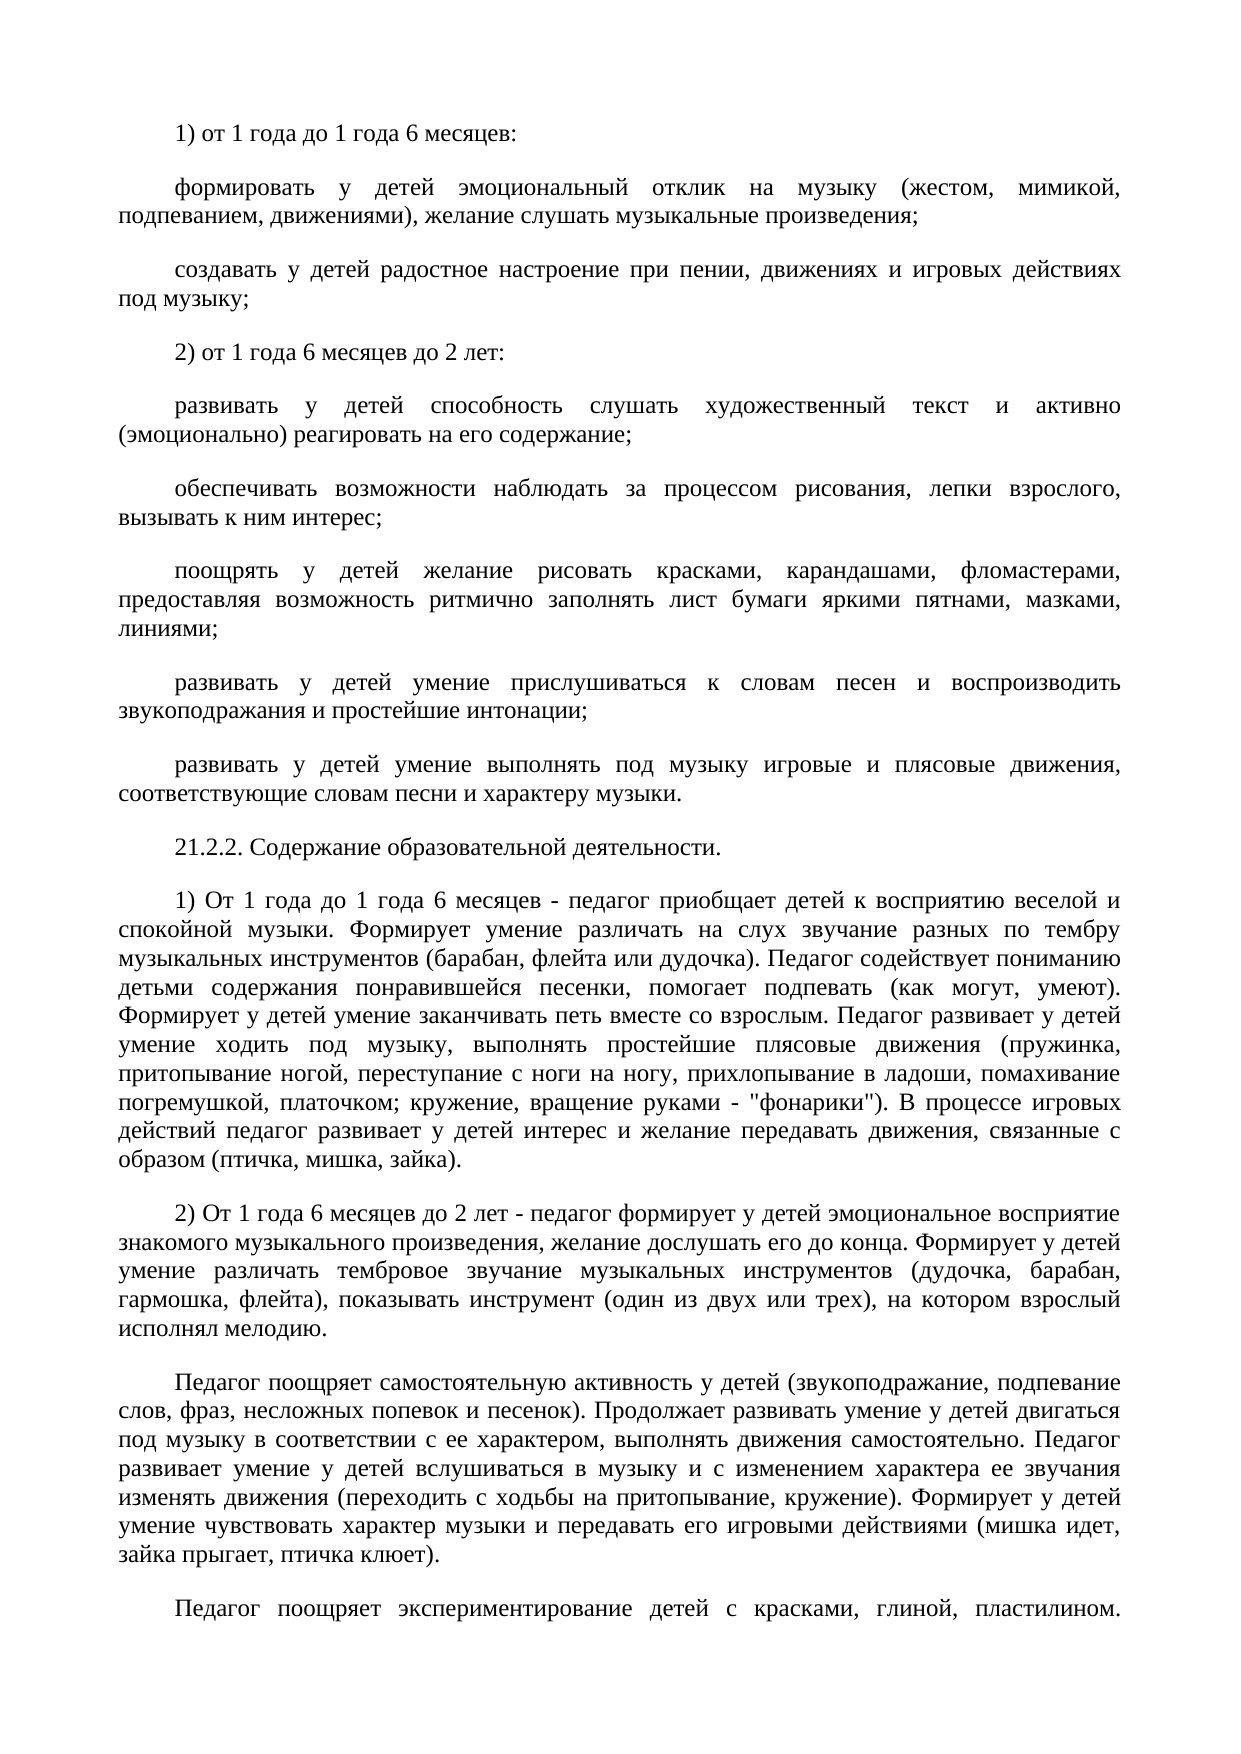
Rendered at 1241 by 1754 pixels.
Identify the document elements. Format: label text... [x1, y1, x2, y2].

text Педагог поощряет самостоятельную активность у детей (звукоподражание, подпевание слов, фраз, несложных попевок и песенок). Продолжает развивать умение у детей двигаться под музыку в соответствии с ее характером, выполнять движения самостоятельно. Педагог развивает умение у детей вслушиваться в музыку и с изменением характера ее звучания изменять движения (переходить с ходьбы на притопывание, кружение). Формирует у детей умение чувствовать характер музыки и передавать его игровыми действиями (мишка идет, зайка прыгает, птичка клюет). [118, 1367, 1122, 1568]
text формировать у детей эмоциональный отклик на музыку (жестом, мимикой, подпеванием, движениями), желание слушать музыкальные произведения; [118, 172, 1122, 229]
text поощрять у детей желание рисовать красками, карандашами, фломастерами, предоставляя возможность ритмично заполнять лист бумаги яркими пятнами, мазками, линиями; [118, 556, 1122, 642]
text 2) От 1 года 6 месяцев до 2 лет - педагог формирует у детей эмоциональное восприятие знакомого музыкального произведения, желание дослушать его до конца. Формирует у детей умение различать тембровое звучание музыкальных инструментов (дудочка, барабан, гармошка, флейта), показывать инструмент (один из двух или трех), на котором взрослый исполнял мелодию. [118, 1198, 1122, 1342]
text развивать у детей умение прислушиваться к словам песен и воспроизводить звукоподражания и простейшие интонации; [118, 667, 1122, 724]
text 1) от 1 года до 1 года 6 месяцев: [118, 118, 1122, 147]
text 2) от 1 года 6 месяцев до 2 лет: [118, 337, 1122, 366]
text 1) От 1 года до 1 года 6 месяцев - педагог приобщает детей к восприятию веселой и спокойной музыки. Формирует умение различать на слух звучание разных по тембру музыкальных инструментов (барабан, флейта или дудочка). Педагог содействует пониманию детьми содержания понравившейся песенки, помогает подпевать (как могут, умеют). Формирует у детей умение заканчивать петь вместе со взрослым. Педагог развивает у детей умение ходить под музыку, выполнять простейшие плясовые движения (пружинка, притопывание ногой, переступание с ноги на ногу, прихлопывание в ладоши, помахивание погремушкой, платочком; кружение, вращение руками - "фонарики"). В процессе игровых действий педагог развивает у детей интерес и желание передавать движения, связанные с образом (птичка, мишка, зайка). [118, 886, 1122, 1173]
text Педагог поощряет экспериментирование детей с красками, глиной, пластилином. [118, 1593, 1122, 1622]
text 21.2.2. Содержание образовательной деятельности. [118, 832, 1122, 861]
text обеспечивать возможности наблюдать за процессом рисования, лепки взрослого, вызывать к ним интерес; [118, 473, 1122, 531]
text создавать у детей радостное настроение при пении, движениях и игровых действиях под музыку; [118, 254, 1122, 312]
text развивать у детей умение выполнять под музыку игровые и плясовые движения, соответствующие словам песни и характеру музыки. [118, 749, 1122, 807]
text развивать у детей способность слушать художественный текст и активно (эмоционально) реагировать на его содержание; [118, 391, 1122, 448]
